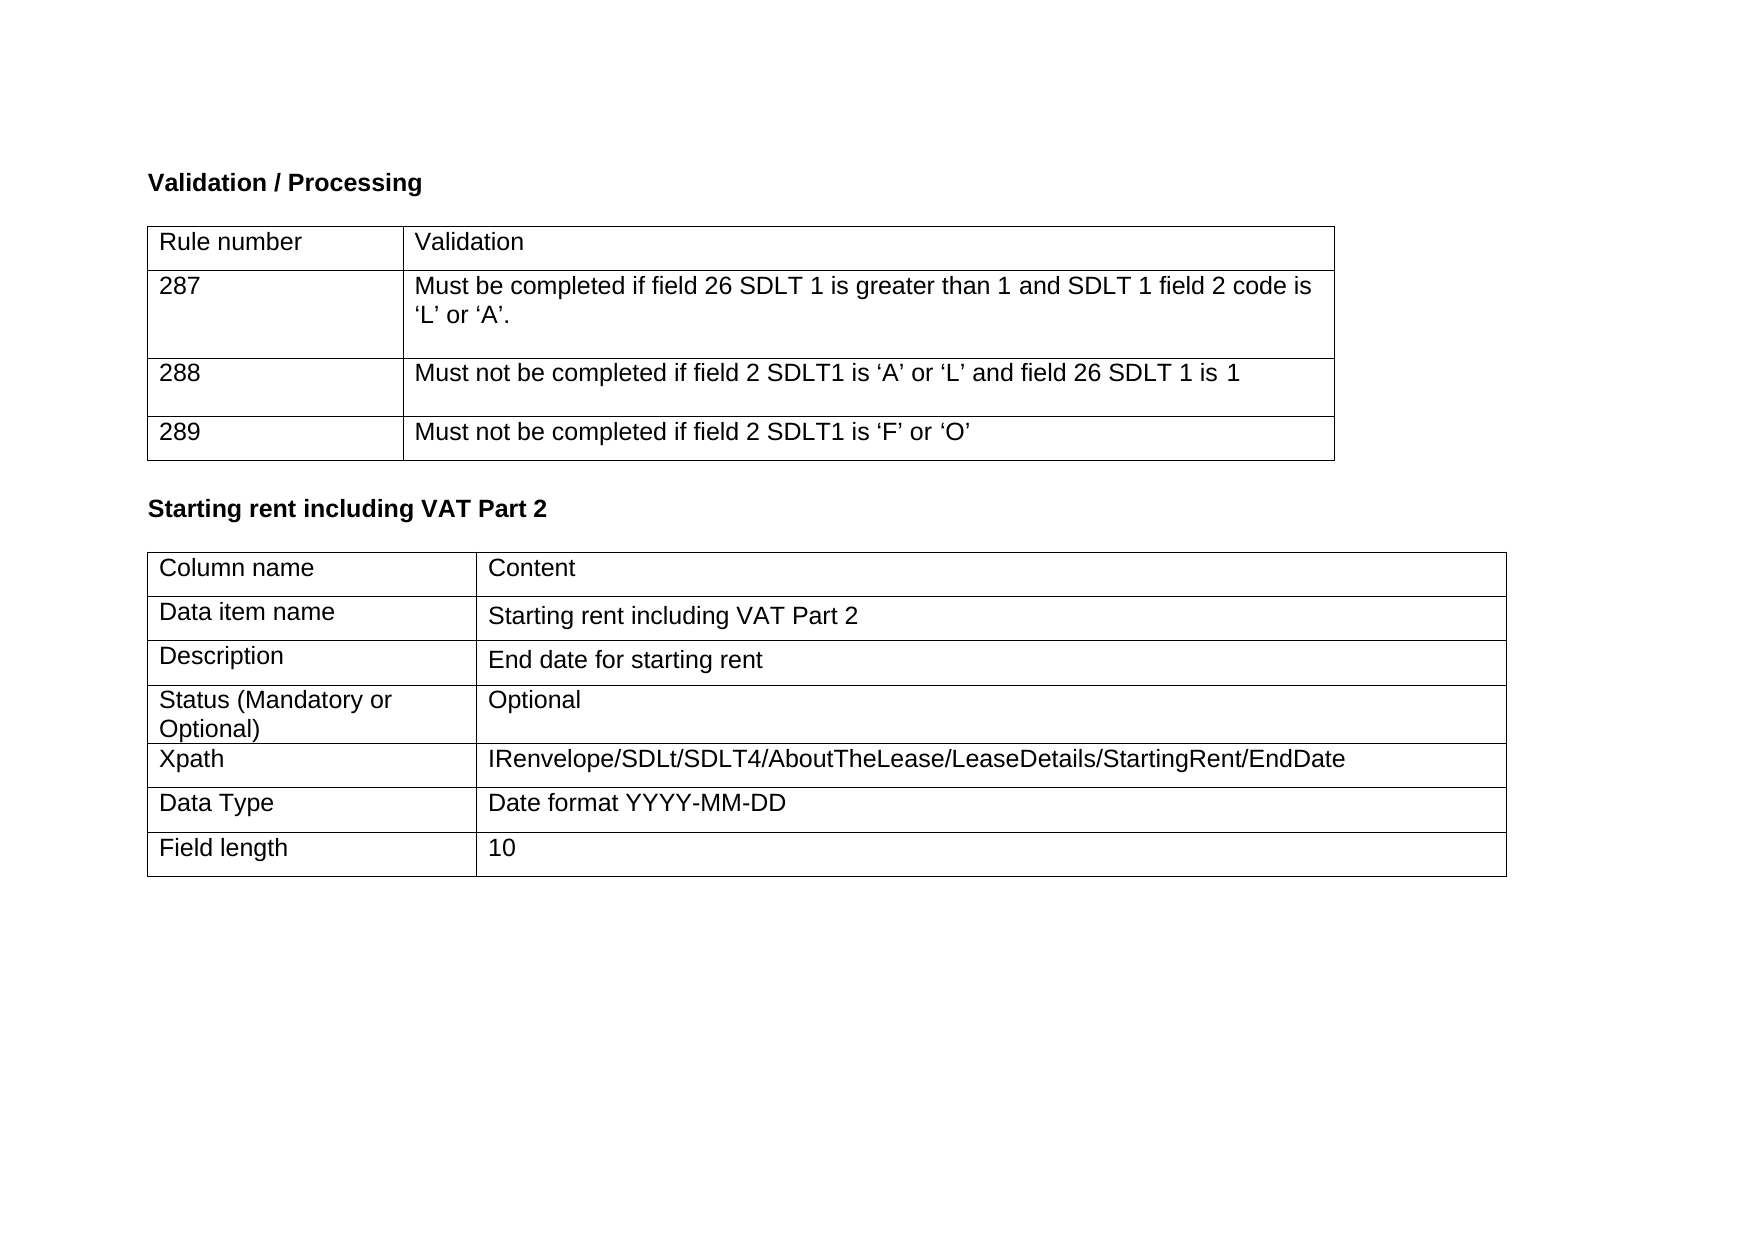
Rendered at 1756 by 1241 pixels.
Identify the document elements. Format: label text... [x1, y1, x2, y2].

table_cell Must be completed if field 26 SDLT 1 is greater than 1 and SDLT 1 field 2 code is ‘L’ or ‘A’. [404, 271, 1334, 357]
table_header Rule number [148, 227, 403, 270]
table_cell Starting rent including VAT Part 2 [477, 597, 1506, 640]
table_cell Data item name [148, 597, 476, 640]
table_cell Must not be completed if field 2 SDLT1 is ‘A’ or ‘L’ and field 26 SDLT 1 is 1 [404, 359, 1334, 416]
table_cell Date format YYYY-MM-DD [477, 788, 1506, 832]
table_cell Status (Mandatory or Optional) [148, 686, 476, 743]
subtitle Validation / Processing [148, 168, 1515, 197]
table_cell 10 [477, 833, 1506, 876]
table_cell Data Type [148, 788, 476, 832]
table_header Column name [148, 553, 476, 596]
subtitle Starting rent including VAT Part 2 [148, 494, 1515, 523]
table_cell Description [148, 641, 476, 684]
table_cell End date for starting rent [477, 641, 1506, 684]
table_header Content [477, 553, 1506, 596]
table_cell 288 [148, 359, 403, 416]
table_cell Optional [477, 686, 1506, 743]
table_cell 287 [148, 271, 403, 357]
table_cell Field length [148, 833, 476, 876]
table_cell Must not be completed if field 2 SDLT1 is ‘F’ or ‘O’ [404, 417, 1334, 460]
table_cell 289 [148, 417, 403, 460]
table_header Validation [404, 227, 1334, 270]
table_cell Xpath [148, 744, 476, 787]
table_cell IRenvelope/SDLt/SDLT4/AboutTheLease/LeaseDetails/StartingRent/EndDate [477, 744, 1506, 787]
